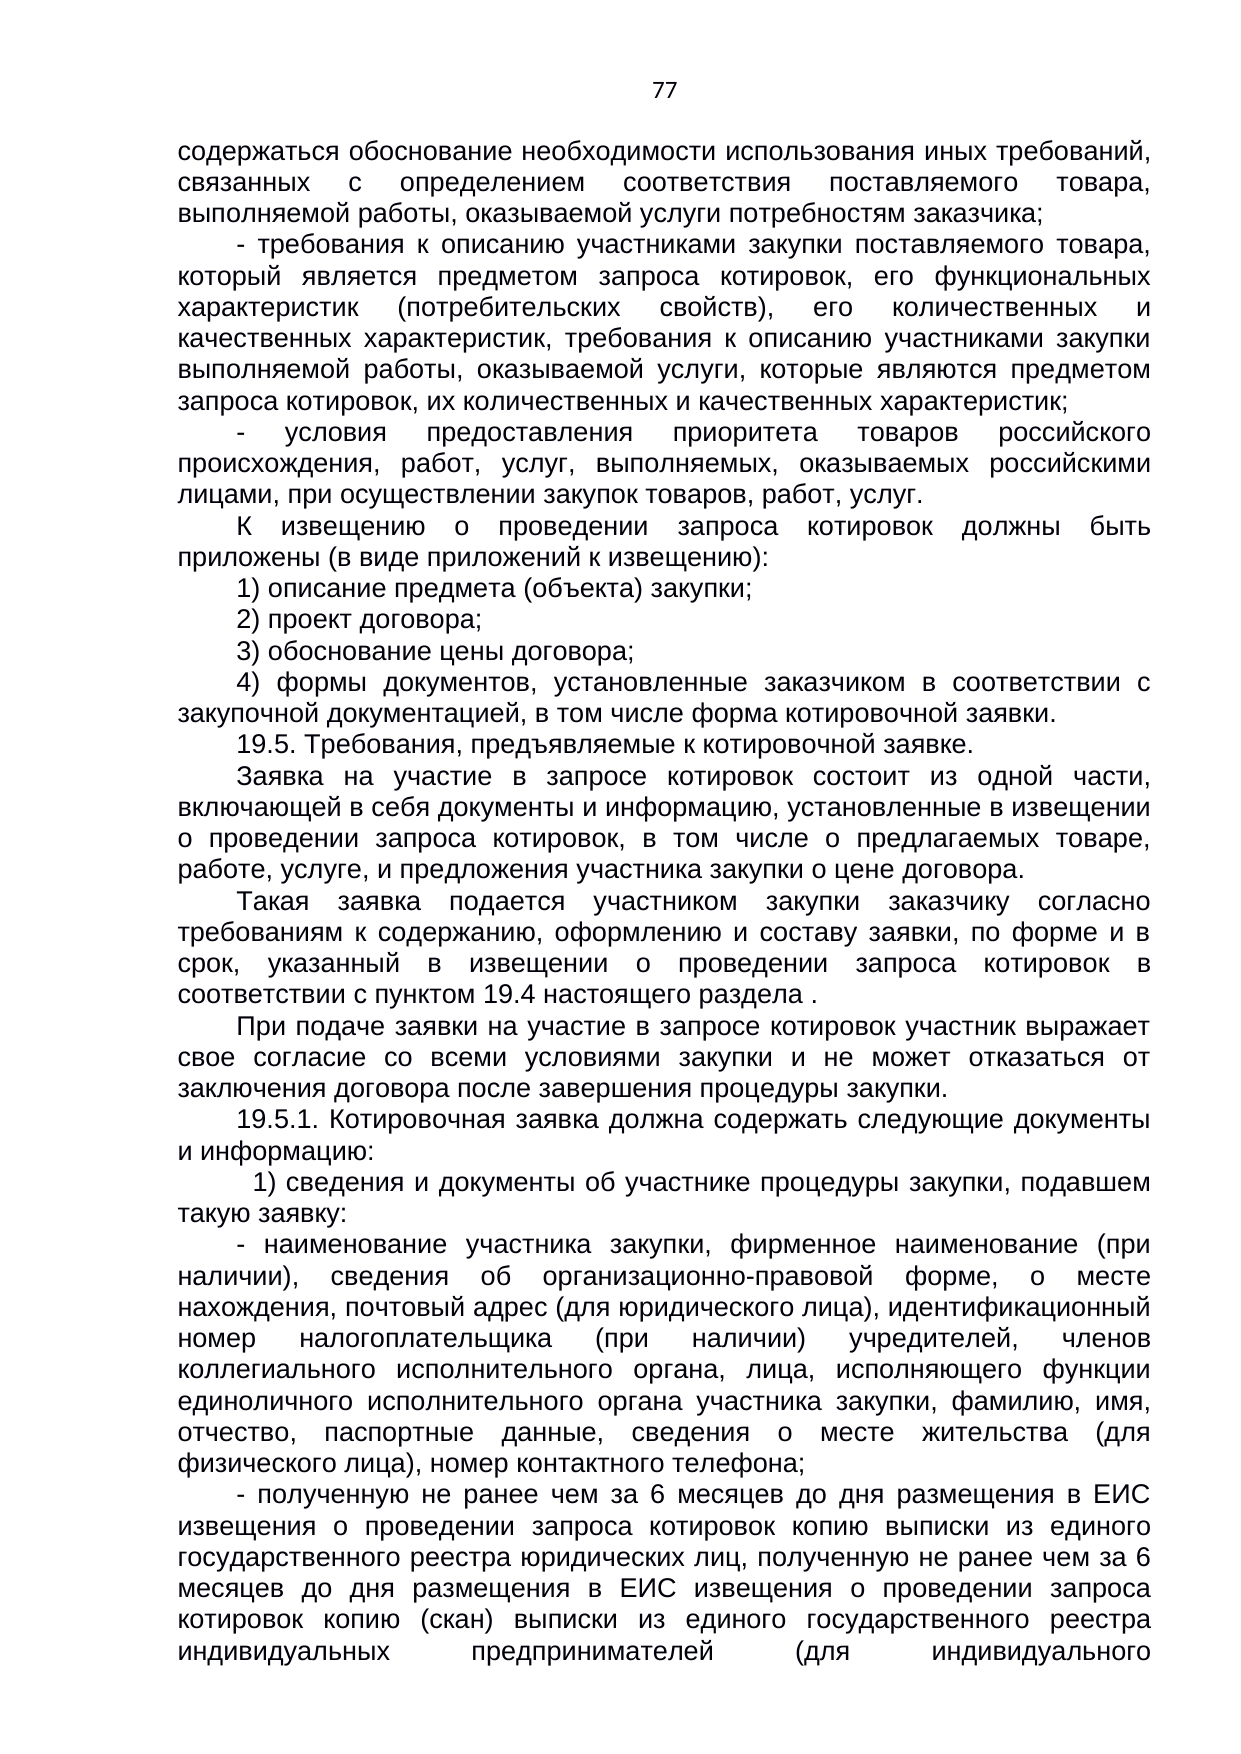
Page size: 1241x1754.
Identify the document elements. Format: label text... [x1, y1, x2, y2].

text - полученную не ранее чем за 6 месяцев до дня размещения в ЕИС извещения о проведении запроса котировок копию выписки из единого государственного реестра юридических лиц, полученную не ранее чем за 6 месяцев до дня размещения в ЕИС извещения о проведении запроса котировок копию (скан) выписки из единого государственного реестра индивидуальных предпринимателей (для индивидуального [177, 1478, 1152, 1666]
text К извещению о проведении запроса котировок должны быть приложены (в виде приложений к извещению): [177, 510, 1152, 572]
text 2) проект договора; [177, 603, 1152, 635]
text - наименование участника закупки, фирменное наименование (при наличии), сведения об организационно-правовой форме, о месте нахождения, почтовый адрес (для юридического лица), идентификационный номер налогоплательщика (при наличии) учредителей, членов коллегиального исполнительного органа, лица, исполняющего функции единоличного исполнительного органа участника закупки, фамилию, имя, отчество, паспортные данные, сведения о месте жительства (для физического лица), номер контактного телефона; [177, 1228, 1152, 1478]
text - условия предоставления приоритета товаров российского происхождения, работ, услуг, выполняемых, оказываемых российскими лицами, при осуществлении закупок товаров, работ, услуг. [177, 416, 1152, 510]
text 19.5.1. Котировочная заявка должна содержать следующие документы и информацию: [177, 1103, 1152, 1166]
text 4) формы документов, установленные заказчиком в соответствии с закупочной документацией, в том числе форма котировочной заявки. [177, 666, 1152, 728]
text содержаться обоснование необходимости использования иных требований, связанных с определением соответствия поставляемого товара, выполняемой работы, оказываемой услуги потребностям заказчика; [177, 135, 1152, 228]
text - требования к описанию участниками закупки поставляемого товара, который является предметом запроса котировок, его функциональных характеристик (потребительских свойств), его количественных и качественных характеристик, требования к описанию участниками закупки выполняемой работы, оказываемой услуги, которые являются предметом запроса котировок, их количественных и качественных характеристик; [177, 228, 1152, 416]
text Такая заявка подается участником закупки заказчику согласно требованиям к содержанию, оформлению и составу заявки, по форме и в срок, указанный в извещении о проведении запроса котировок в соответствии с пунктом 19.4 настоящего раздела . [177, 885, 1152, 1010]
text При подаче заявки на участие в запросе котировок участник выражает свое согласие со всеми условиями закупки и не может отказаться от заключения договора после завершения процедуры закупки. [177, 1010, 1152, 1103]
text 1) описание предмета (объекта) закупки; [177, 572, 1152, 603]
text 1) сведения и документы об участнике процедуры закупки, подавшем такую заявку: [177, 1166, 1152, 1228]
text 19.5. Требования, предъявляемые к котировочной заявке. [177, 728, 1152, 760]
text 3) обоснование цены договора; [177, 635, 1152, 666]
text Заявка на участие в запросе котировок состоит из одной части, включающей в себя документы и информацию, установленные в извещении о проведении запроса котировок, в том числе о предлагаемых товаре, работе, услуге, и предложения участника закупки о цене договора. [177, 760, 1152, 885]
